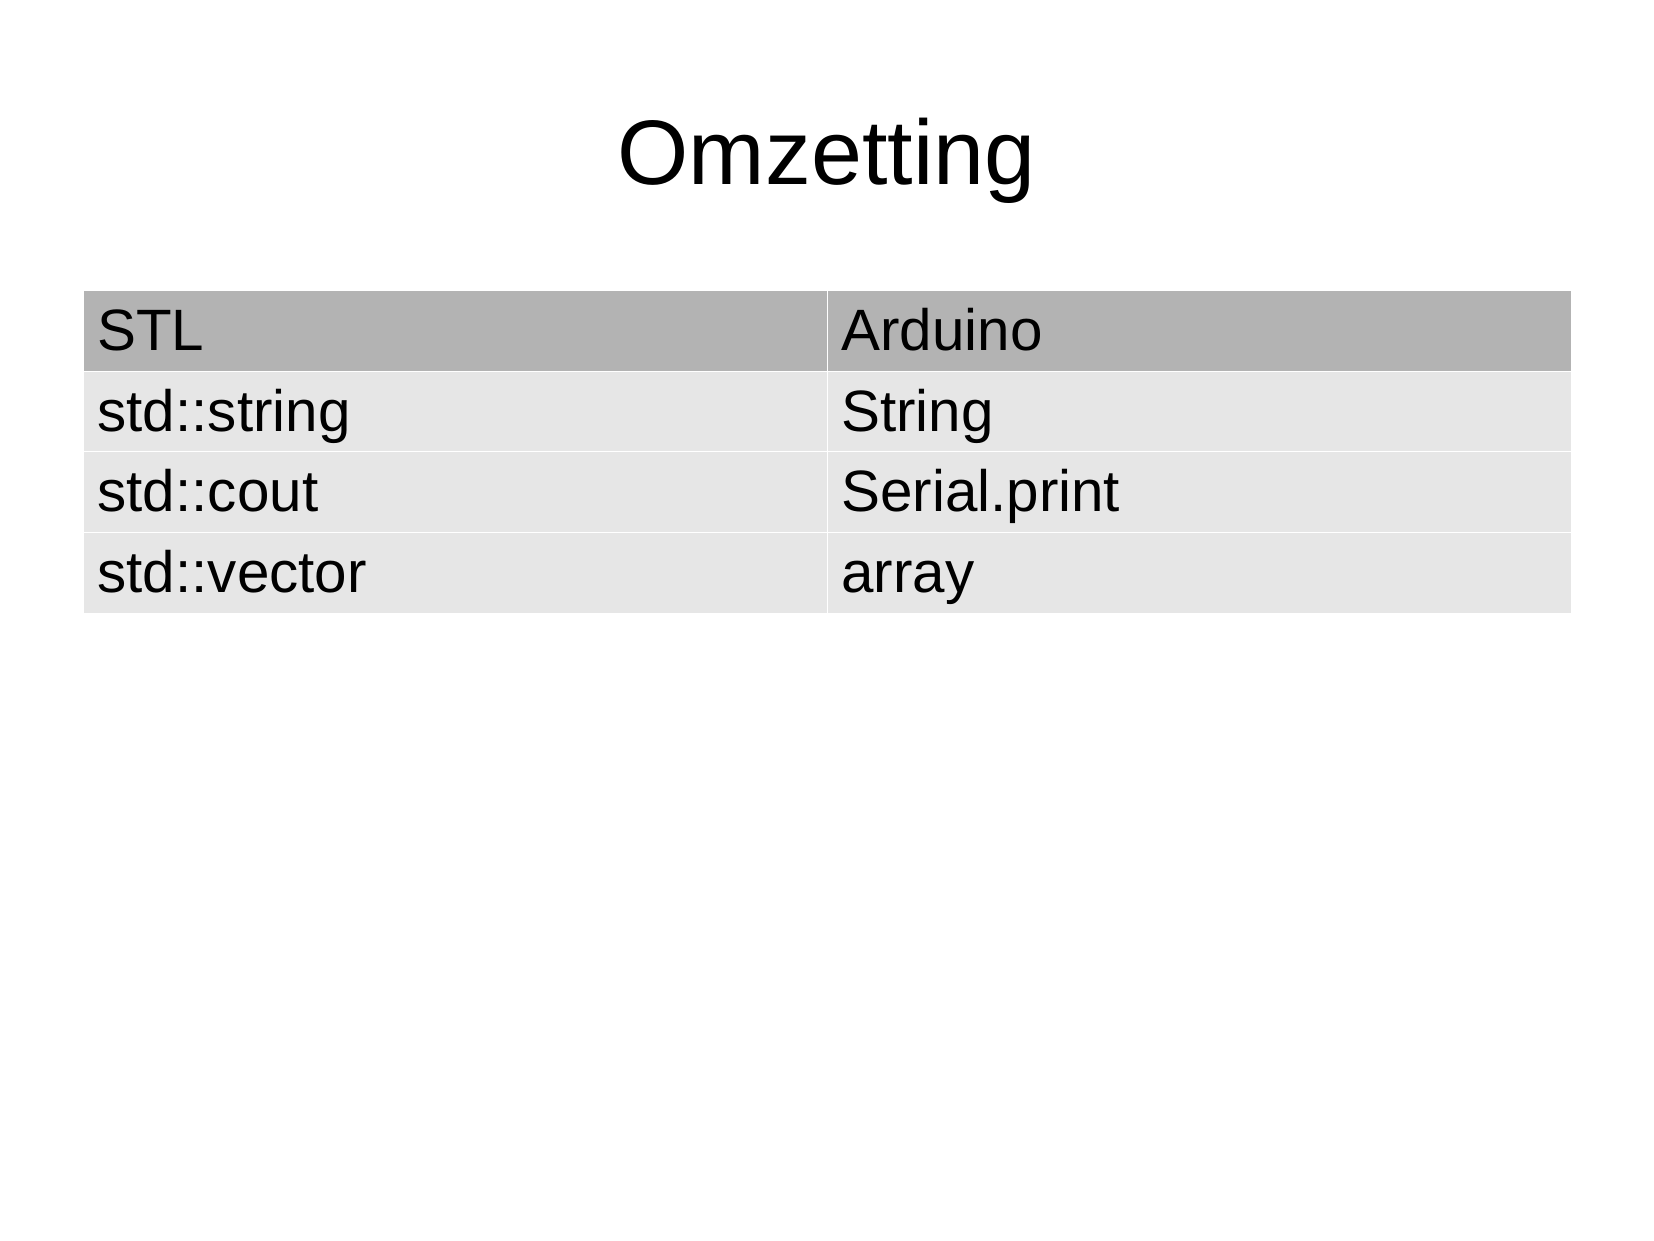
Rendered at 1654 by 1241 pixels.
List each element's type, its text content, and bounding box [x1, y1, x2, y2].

table_cell array [828, 533, 1571, 613]
table_cell String [828, 372, 1571, 451]
table_cell std::vector [84, 533, 827, 613]
title Omzetting [82, 49, 1571, 257]
table_header Arduino [828, 291, 1571, 371]
table_cell std::cout [84, 452, 827, 532]
table_header STL [84, 291, 827, 371]
table_cell Serial.print [828, 452, 1571, 532]
table_cell std::string [84, 372, 827, 451]
